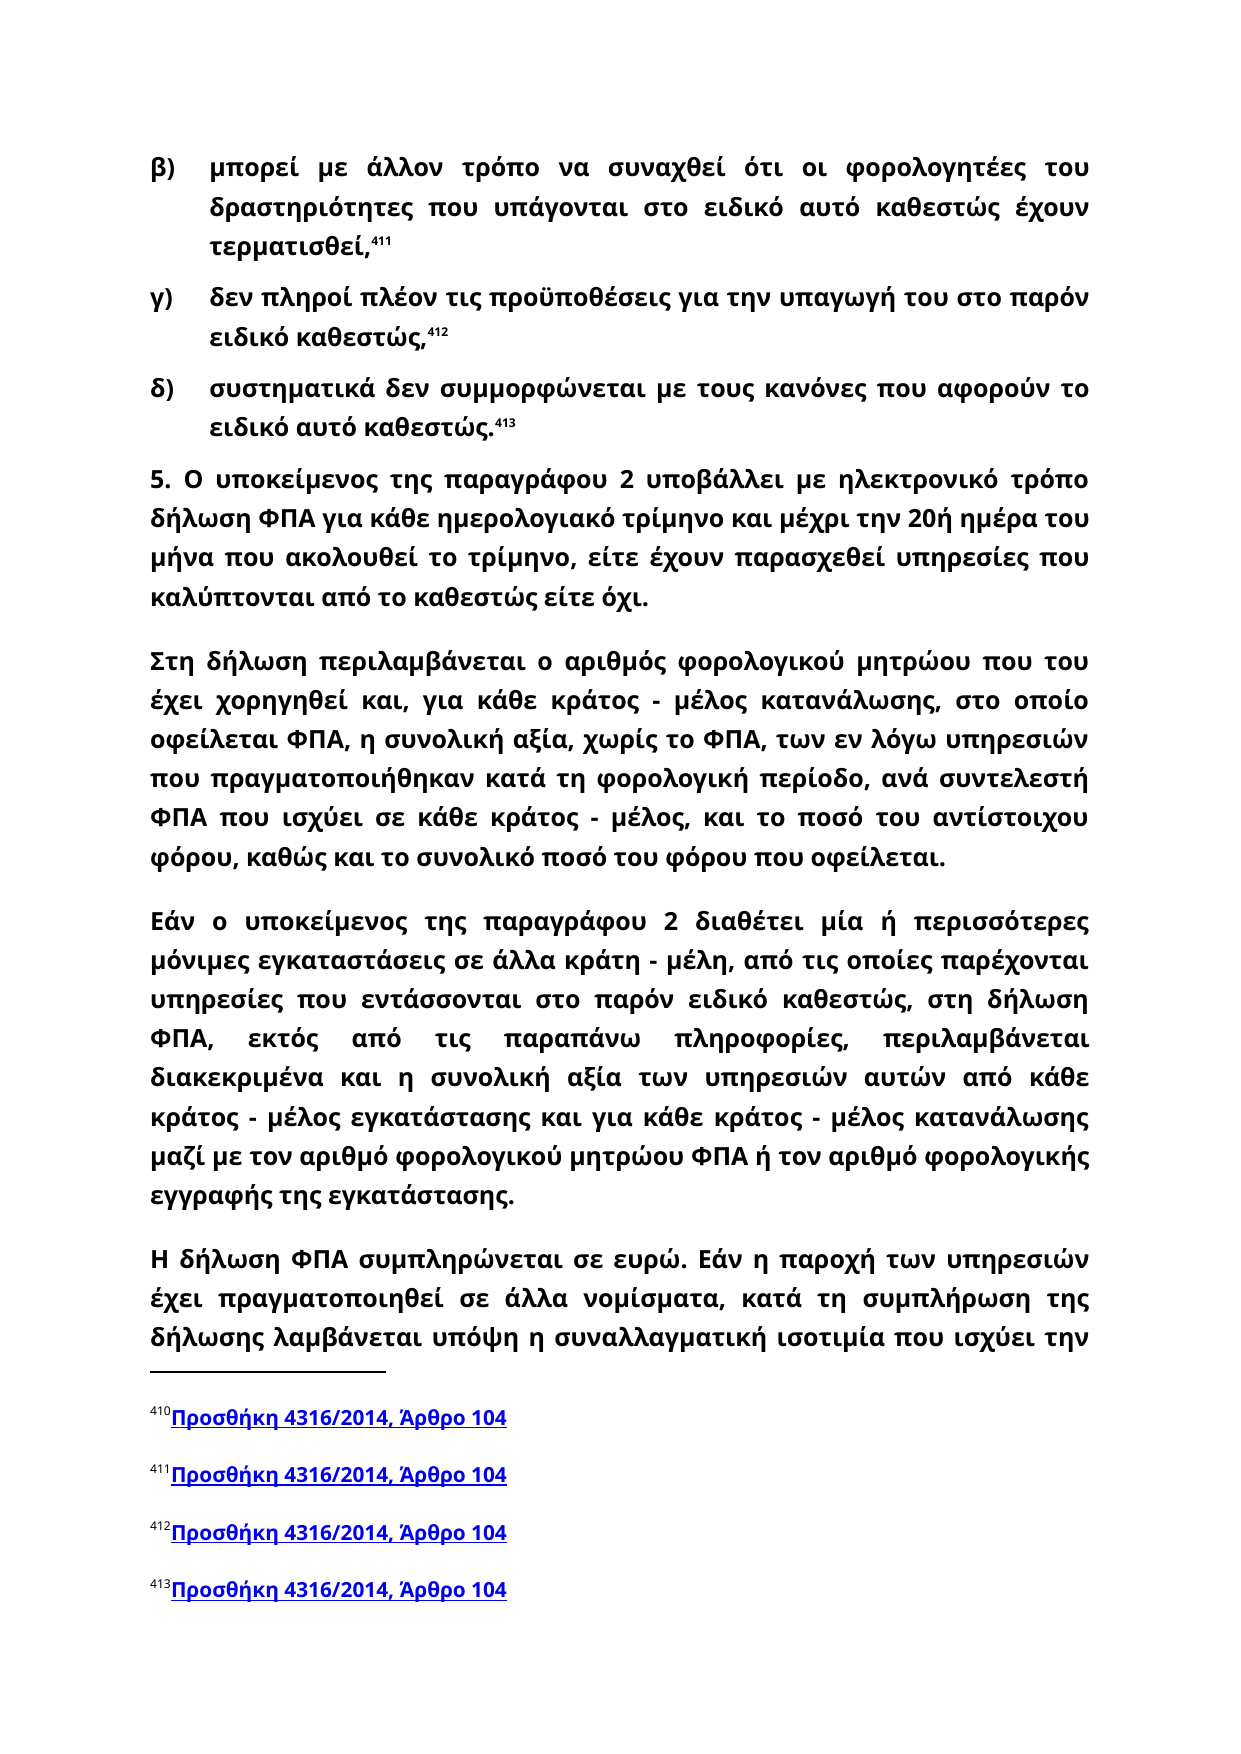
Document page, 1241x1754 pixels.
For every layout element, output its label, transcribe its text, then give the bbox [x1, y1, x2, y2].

text 5. Ο υποκείμενος της παραγράφου 2 υποβάλλει με ηλεκτρονικό τρόπο δήλωση ΦΠΑ για κάθε ημερολογιακό τρίμηνο και μέχρι την 20ή ημέρα του μήνα που ακολουθεί το τρίμηνο, είτε έχουν παρασχεθεί υπηρεσίες που καλύπτονται από το καθεστώς είτε όχι. [150, 462, 1090, 613]
text Προσθήκη 4316/2014, Άρθρο 104 [150, 1403, 1090, 1431]
text Η δήλωση ΦΠΑ συμπληρώνεται σε ευρώ. Εάν η παροχή των υπηρεσιών έχει πραγματοποιηθεί σε άλλα νομίσματα, κατά τη συμπλήρωση της δήλωσης λαμβάνεται υπόψη η συναλλαγματική ισοτιμία που ισχύει την [150, 1242, 1090, 1354]
list γ) δεν πληροί πλέον τις προϋποθέσεις για την υπαγωγή του στο παρόν ειδικό καθεστώς, [150, 280, 1090, 353]
text Εάν ο υποκείμενος της παραγράφου 2 διαθέτει μία ή περισσότερες μόνιμες εγκαταστάσεις σε άλλα κράτη - μέλη, από τις οποίες παρέχονται υπηρεσίες που εντάσσονται στο παρόν ειδικό καθεστώς, στη δήλωση ΦΠΑ, εκτός από τις παραπάνω πληροφορίες, περιλαμβάνεται διακεκριμένα και η συνολική αξία των υπηρεσιών αυτών από κάθε κράτος - μέλος εγκατάστασης και για κάθε κράτος - μέλος κατανάλωσης μαζί με τον αριθμό φορολογικού μητρώου ΦΠΑ ή τον αριθμό φορολογικής εγγραφής της εγκατάστασης. [150, 903, 1090, 1212]
list δ) συστηματικά δεν συμμορφώνεται με τους κανόνες που αφορούν το ειδικό αυτό καθεστώς. [150, 371, 1090, 444]
text Προσθήκη 4316/2014, Άρθρο 104 [150, 1576, 1090, 1604]
text Προσθήκη 4316/2014, Άρθρο 104 [150, 1460, 1090, 1489]
list β) μπορεί με άλλον τρόπο να συναχθεί ότι οι φορολογητέες του δραστηριότητες που υπάγονται στο ειδικό αυτό καθεστώς έχουν τερματισθεί, [150, 150, 1090, 262]
text Προσθήκη 4316/2014, Άρθρο 104 [150, 1518, 1090, 1546]
text Στη δήλωση περιλαμβάνεται ο αριθμός φορολογικού μητρώου που του έχει χορηγηθεί και, για κάθε κράτος - μέλος κατανάλωσης, στο οποίο οφείλεται ΦΠΑ, η συνολική αξία, χωρίς το ΦΠΑ, των εν λόγω υπηρεσιών που πραγματοποιήθηκαν κατά τη φορολογική περίοδο, ανά συντελεστή ΦΠΑ που ισχύει σε κάθε κράτος - μέλος, και το ποσό του αντίστοιχου φόρου, καθώς και το συνολικό ποσό του φόρου που οφείλεται. [150, 643, 1090, 873]
